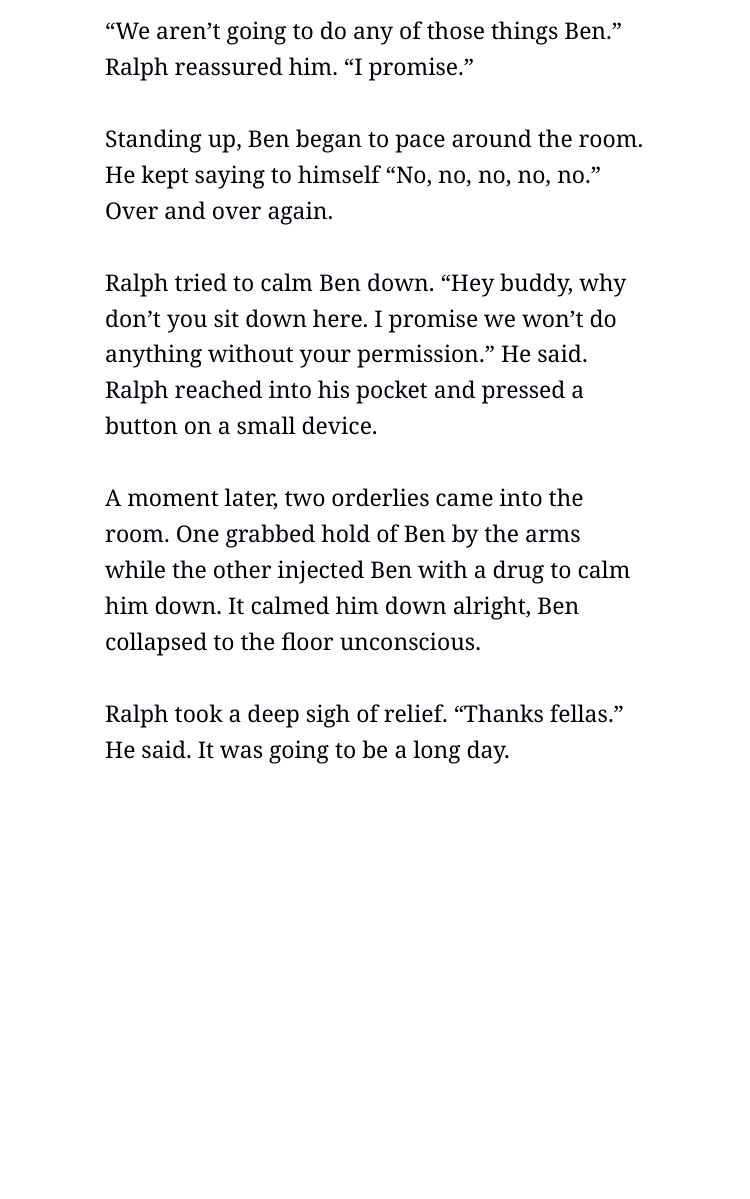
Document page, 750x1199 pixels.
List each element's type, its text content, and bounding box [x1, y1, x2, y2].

text Ralph took a deep sigh of relief. “Thanks fellas.” He said. It was going to be a long day. [105, 698, 645, 765]
text A moment later, two orderlies came into the room. One grabbed hold of Ben by the arms while the other injected Ben with a drug to calm him down. It calmed him down alright, Ben collapsed to the floor unconscious. [105, 482, 645, 657]
text “We aren’t going to do any of those things Ben.” Ralph reassured him. “I promise.” [105, 15, 645, 82]
text Standing up, Ben began to pace around the room. He kept saying to himself “No, no, no, no, no.” Over and over again. [105, 123, 645, 226]
text Ralph tried to calm Ben down. “Hey buddy, why don’t you sit down here. I promise we won’t do anything without your permission.” He said. Ralph reached into his pocket and pressed a button on a small device. [105, 267, 645, 442]
